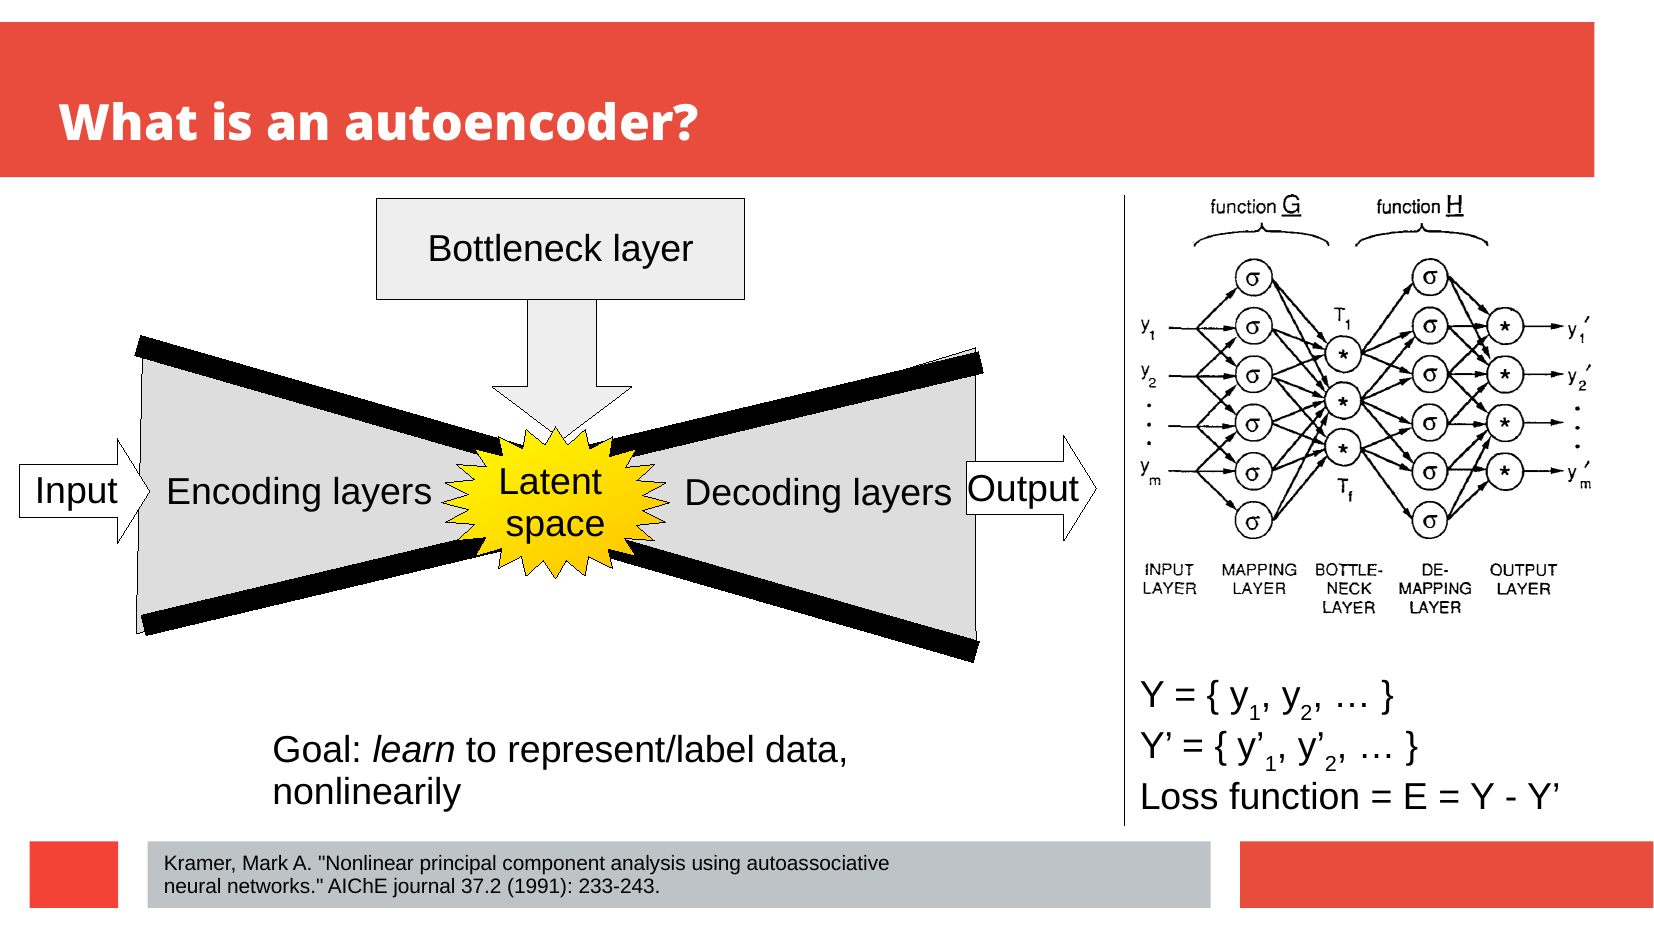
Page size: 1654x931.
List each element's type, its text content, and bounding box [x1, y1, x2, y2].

picture [1140, 194, 1591, 614]
text_box [448, 485, 466, 500]
text_box [589, 441, 602, 448]
text_box [610, 347, 984, 502]
text_box Decoding layers [669, 464, 968, 522]
text_box Bottleneck layer [376, 198, 745, 300]
text_box Input [19, 438, 150, 544]
text_box Output [966, 435, 1097, 541]
text_box Y = { y1, y2, … } Y’ = { y’1, y’2, … } Loss function = E = Y - Y’ [1125, 666, 1636, 826]
title What is an autoencoder? [59, 44, 1595, 156]
text_box [448, 505, 466, 520]
text_box [609, 504, 980, 663]
text_box Kramer, Mark A. "Nonlinear principal component analysis using autoassociative neural networks." AIChE journal 37.2 (1991): 233-243. [149, 844, 908, 906]
text_box [492, 300, 632, 438]
text_box Goal: learn to represent/label data, nonlinearily [257, 720, 980, 820]
text_box Encoding layers [151, 463, 448, 521]
text_box [134, 335, 502, 636]
text_box Latent space [445, 426, 669, 579]
text_box [510, 441, 523, 447]
